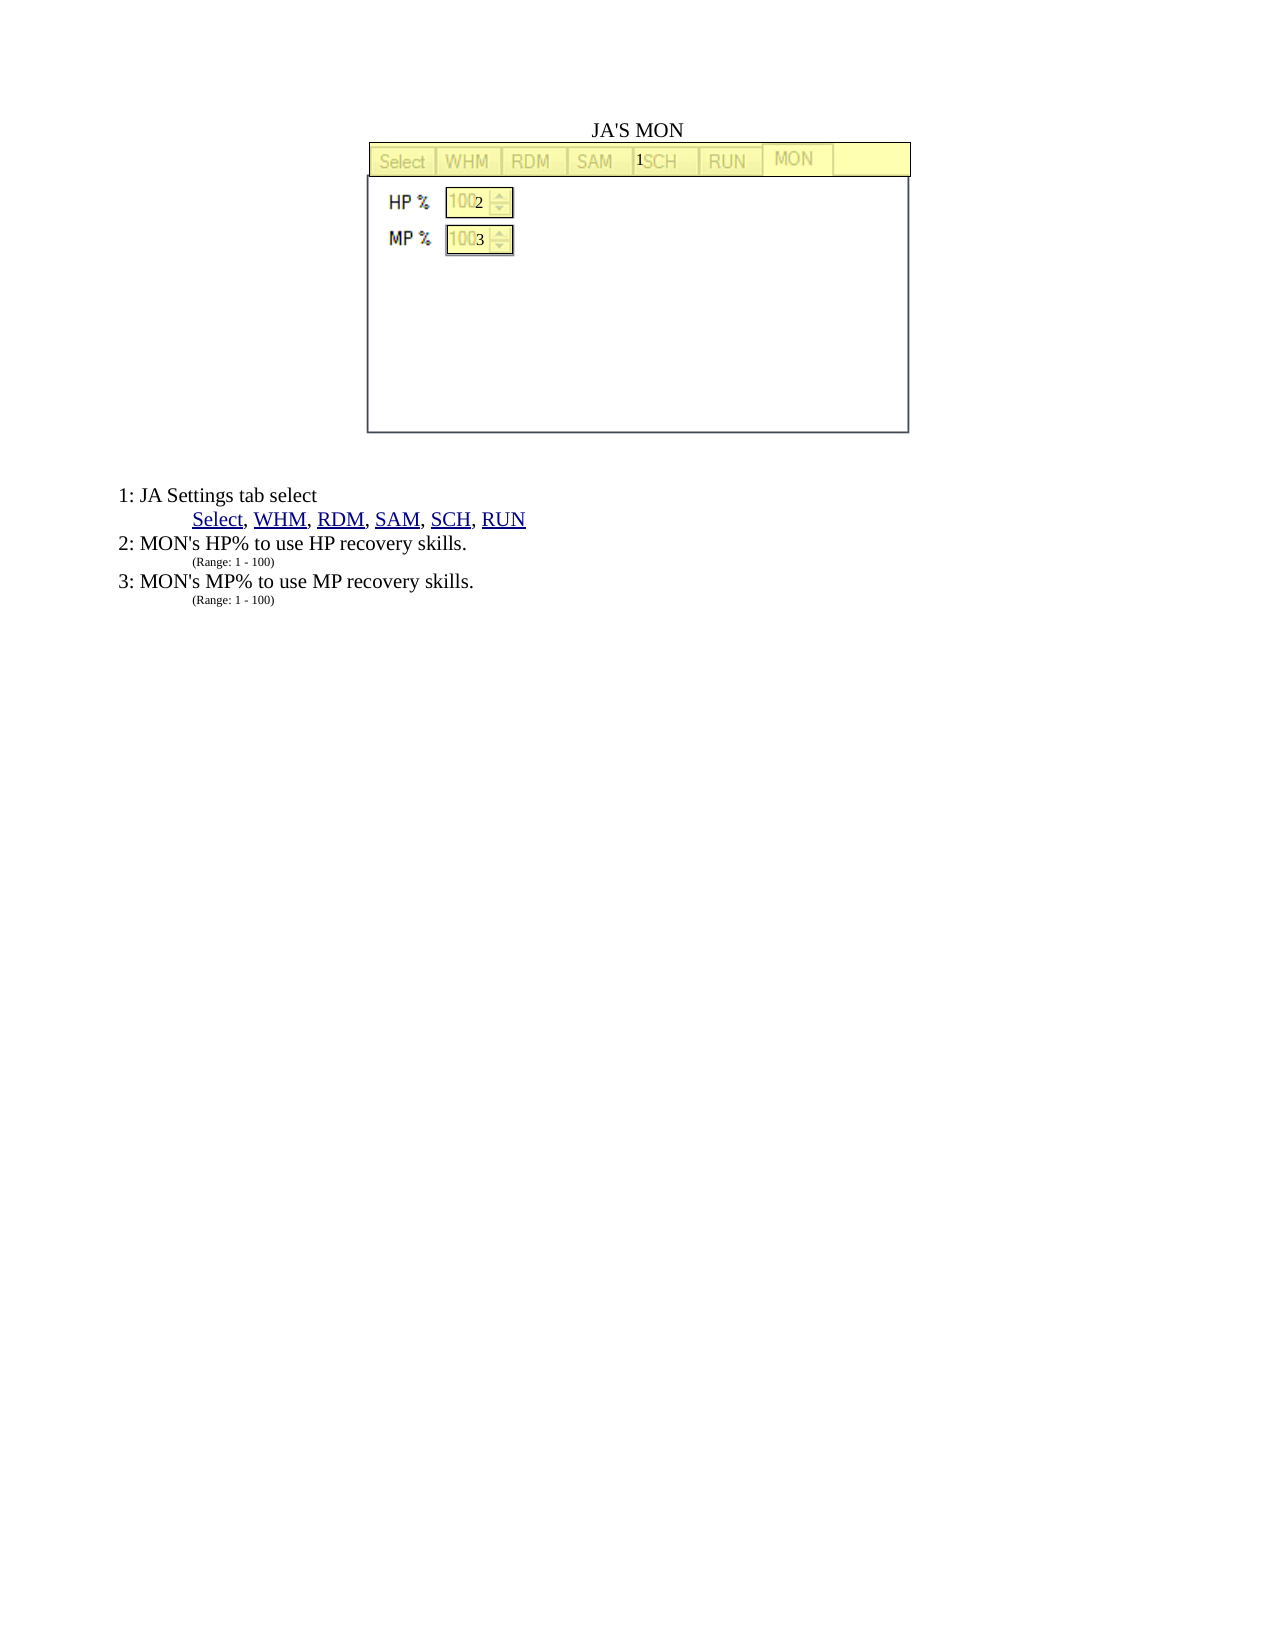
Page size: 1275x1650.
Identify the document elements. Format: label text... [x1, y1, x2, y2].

text (Range: 1 - 100) [118, 555, 1157, 569]
text 3: MON's MP% to use MP recovery skills. [118, 569, 1157, 593]
text Select, WHM, RDM, SAM, SCH, RUN [118, 507, 1157, 531]
text (Range: 1 - 100) [118, 593, 1157, 607]
picture [364, 142, 911, 435]
text JA'S MON [118, 118, 1157, 142]
text 2: MON's HP% to use HP recovery skills. [118, 531, 1157, 555]
text 1: JA Settings tab select [118, 482, 1157, 507]
